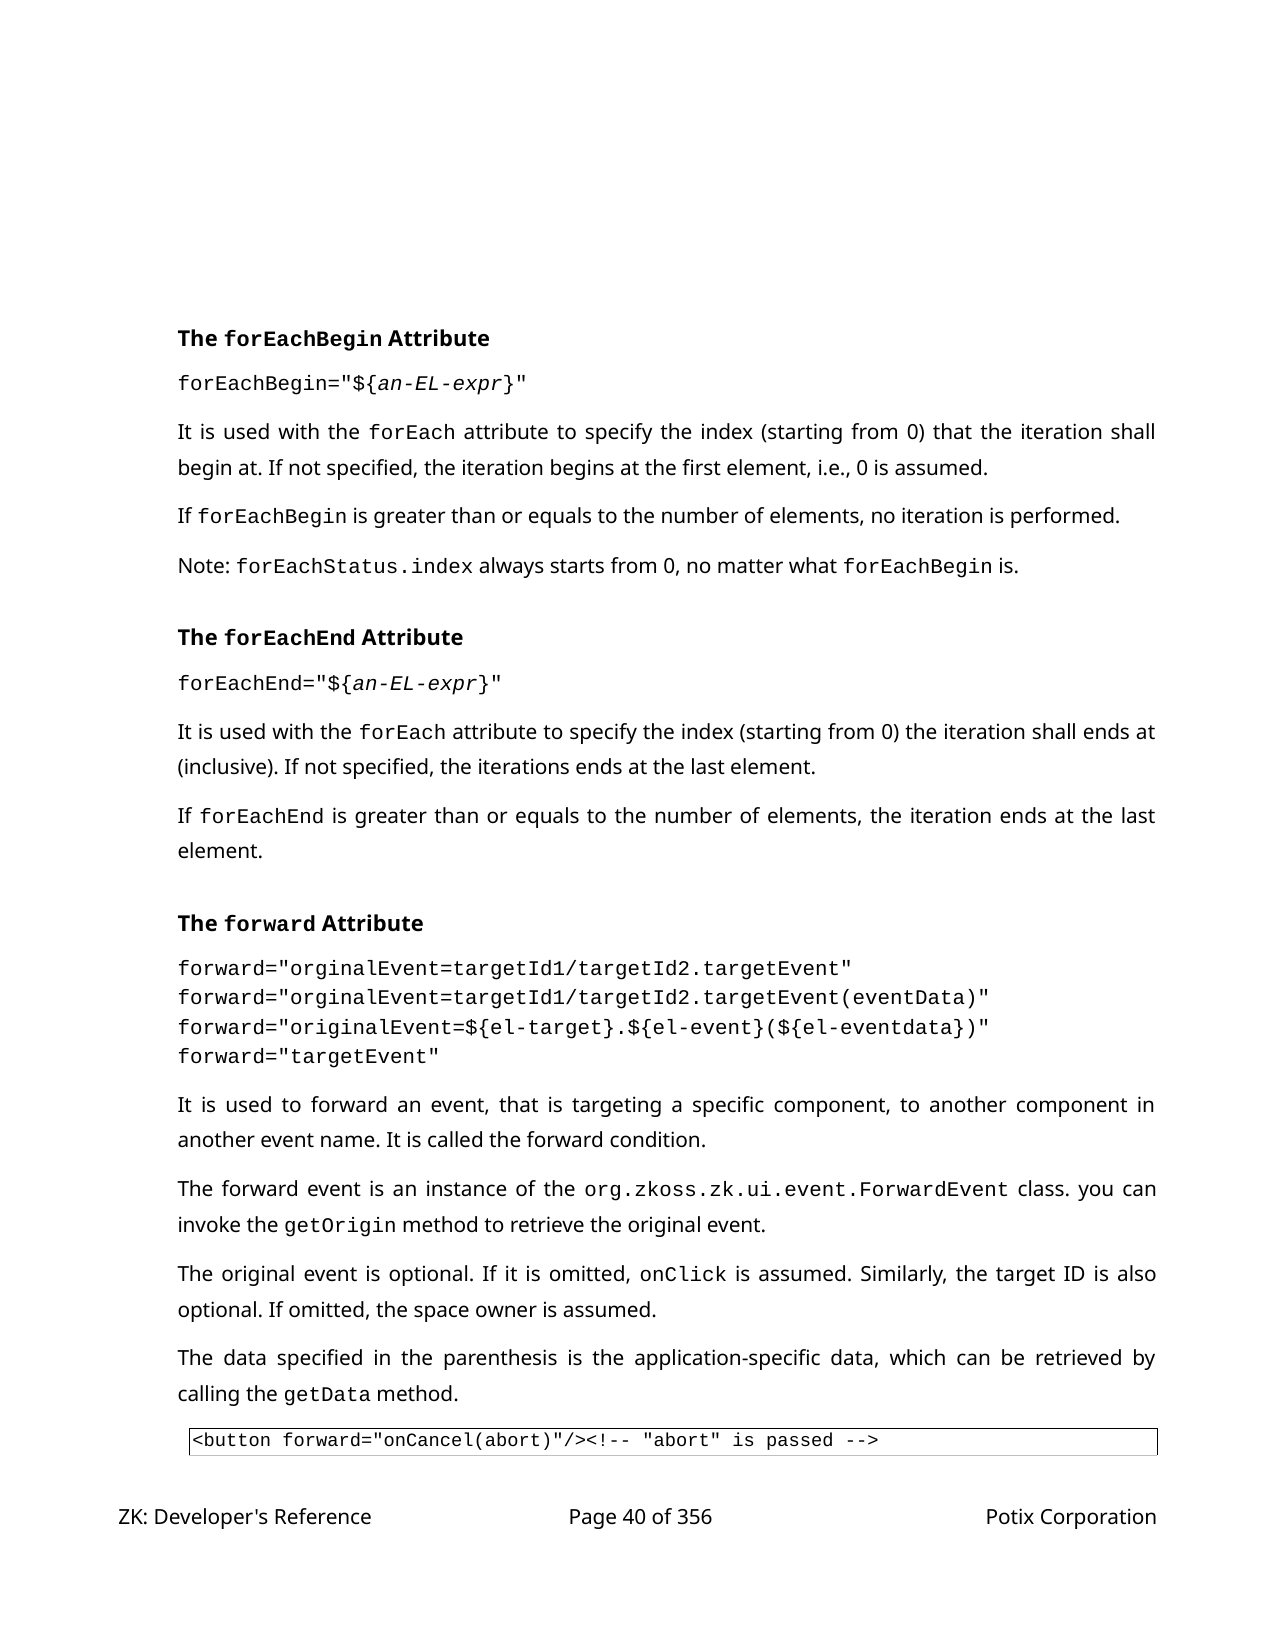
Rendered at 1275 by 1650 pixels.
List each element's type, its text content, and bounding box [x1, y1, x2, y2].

text The data specified in the parenthesis is the application-specific data, which can be retrieved by calling the getData method. [177, 1343, 1157, 1407]
text Note: forEachStatus.index always starts from 0, no matter what forEachBegin is. [177, 551, 1157, 579]
text forward="orginalEvent=targetId1/targetId2.targetEvent" forward="orginalEvent=targetId1/targetId2.targetEvent(eventData)" forward="originalEvent=${el-target}.${el-event}(${el-eventdata})" forward="targetEvent" [177, 958, 1157, 1070]
subtitle The forEachBegin Attribute [177, 322, 1157, 352]
text It is used with the forEach attribute to specify the index (starting from 0) that the iteration shall begin at. If not specified, the iteration begins at the first element, i.e., 0 is assumed. [177, 417, 1157, 481]
text The original event is optional. If it is omitted, onClick is assumed. Similarly, the target ID is also optional. If omitted, the space owner is assumed. [177, 1259, 1157, 1323]
text The forward event is an instance of the org.zkoss.zk.ui.event.ForwardEvent class. you can invoke the getOrigin method to retrieve the original event. [177, 1174, 1157, 1238]
text <button forward="onCancel(abort)"/><!-- "abort" is passed --> [190, 1429, 1157, 1455]
text forEachEnd="${an-EL-expr}" [177, 673, 1157, 696]
text If forEachBegin is greater than or equals to the number of elements, no iteration is performed. [177, 502, 1157, 530]
subtitle The forward Attribute [177, 907, 1157, 937]
text If forEachEnd is greater than or equals to the number of elements, the iteration ends at the last element. [177, 801, 1157, 865]
subtitle The forEachEnd Attribute [177, 622, 1157, 652]
text forEachBegin="${an-EL-expr}" [177, 373, 1157, 397]
text It is used to forward an event, that is targeting a specific component, to another component in another event name. It is called the forward condition. [177, 1090, 1157, 1154]
text It is used with the forEach attribute to specify the index (starting from 0) the iteration shall ends at (inclusive). If not specified, the iterations ends at the last element. [177, 717, 1157, 781]
